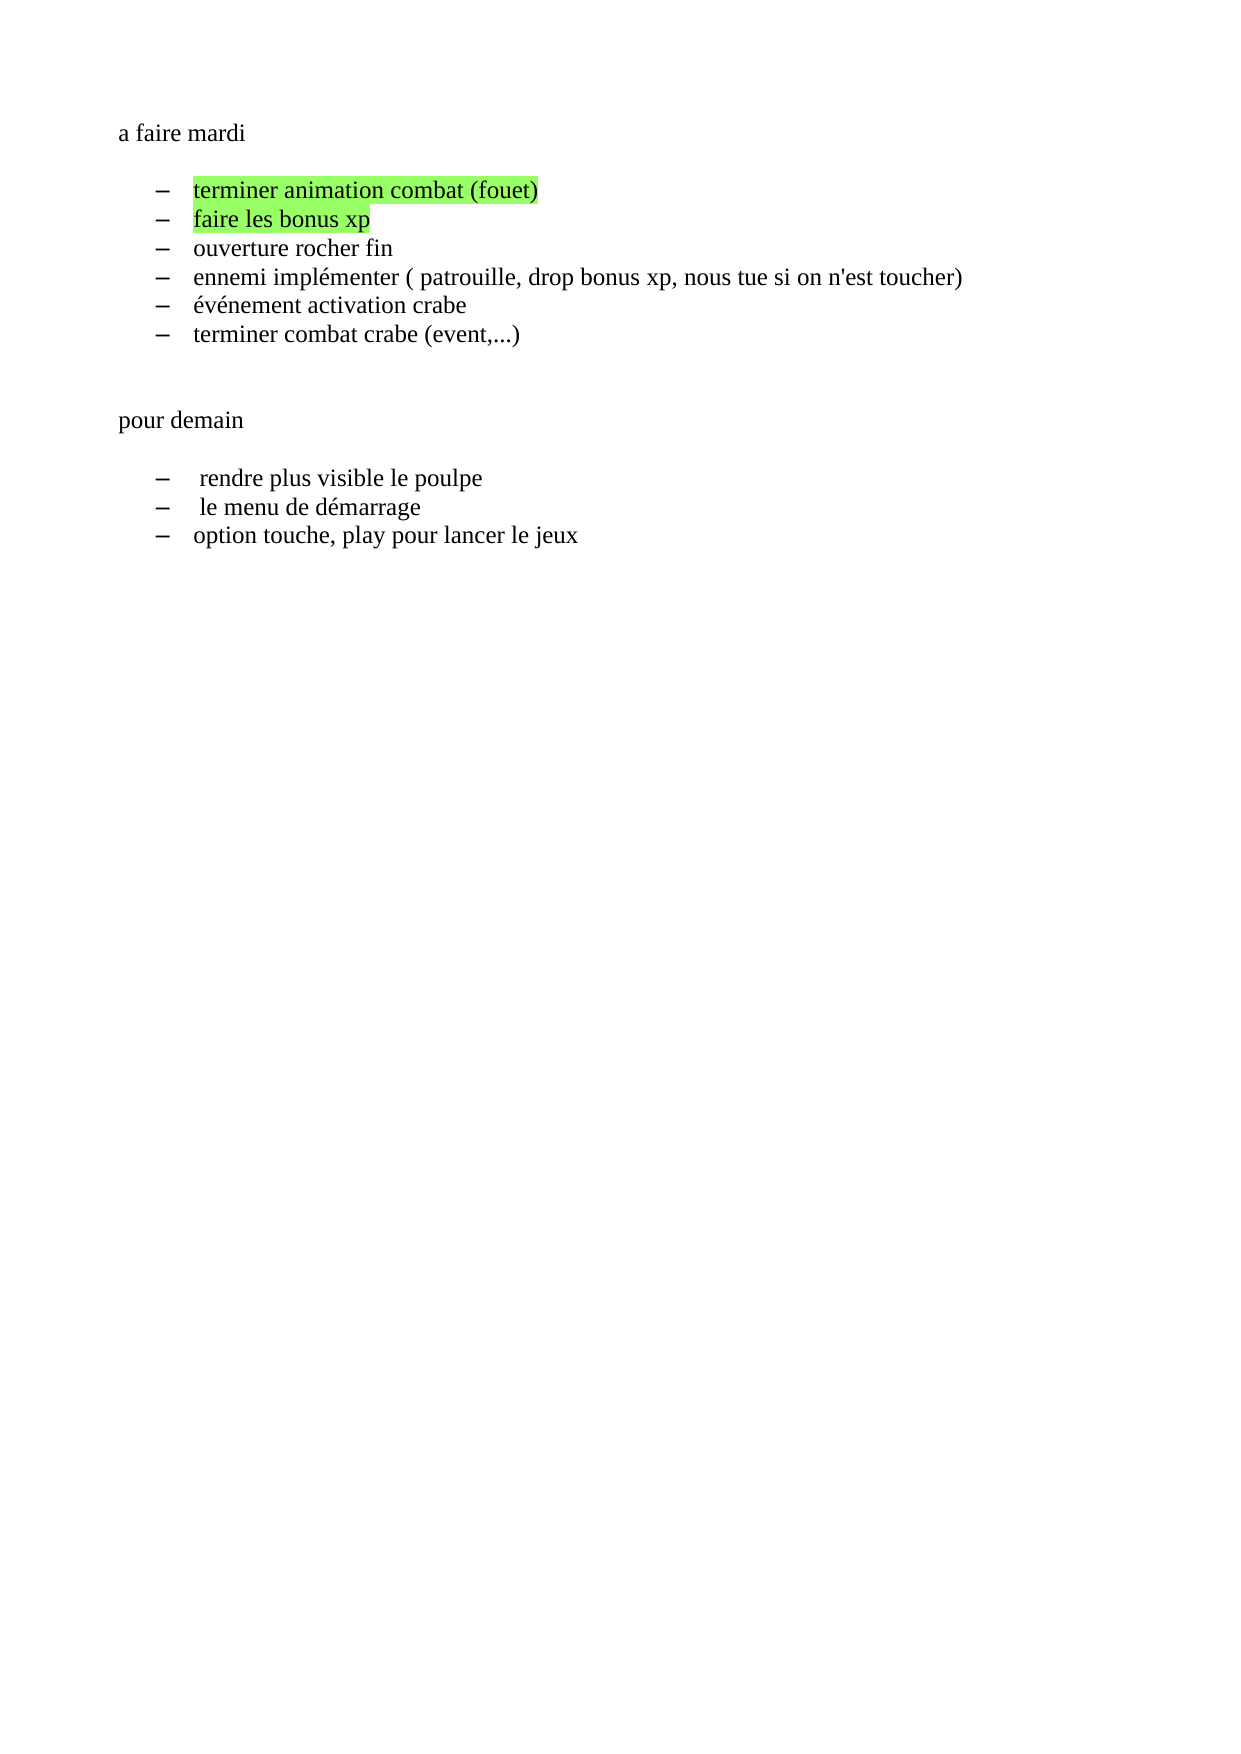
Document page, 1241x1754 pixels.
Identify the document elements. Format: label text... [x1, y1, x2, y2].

list terminer animation combat (fouet) [156, 176, 1122, 204]
text a faire mardi [118, 118, 1122, 147]
list le menu de démarrage [156, 492, 1122, 521]
list ennemi implémenter ( patrouille, drop bonus xp, nous tue si on n'est toucher) [156, 262, 1122, 291]
list option touche, play pour lancer le jeux [156, 521, 1122, 549]
list rendre plus visible le poulpe [156, 463, 1122, 492]
list terminer combat crabe (event,...) [156, 319, 1122, 348]
list faire les bonus xp [156, 204, 1122, 233]
list événement activation crabe [156, 291, 1122, 319]
list ouverture rocher fin [156, 233, 1122, 262]
text pour demain [118, 406, 1122, 434]
